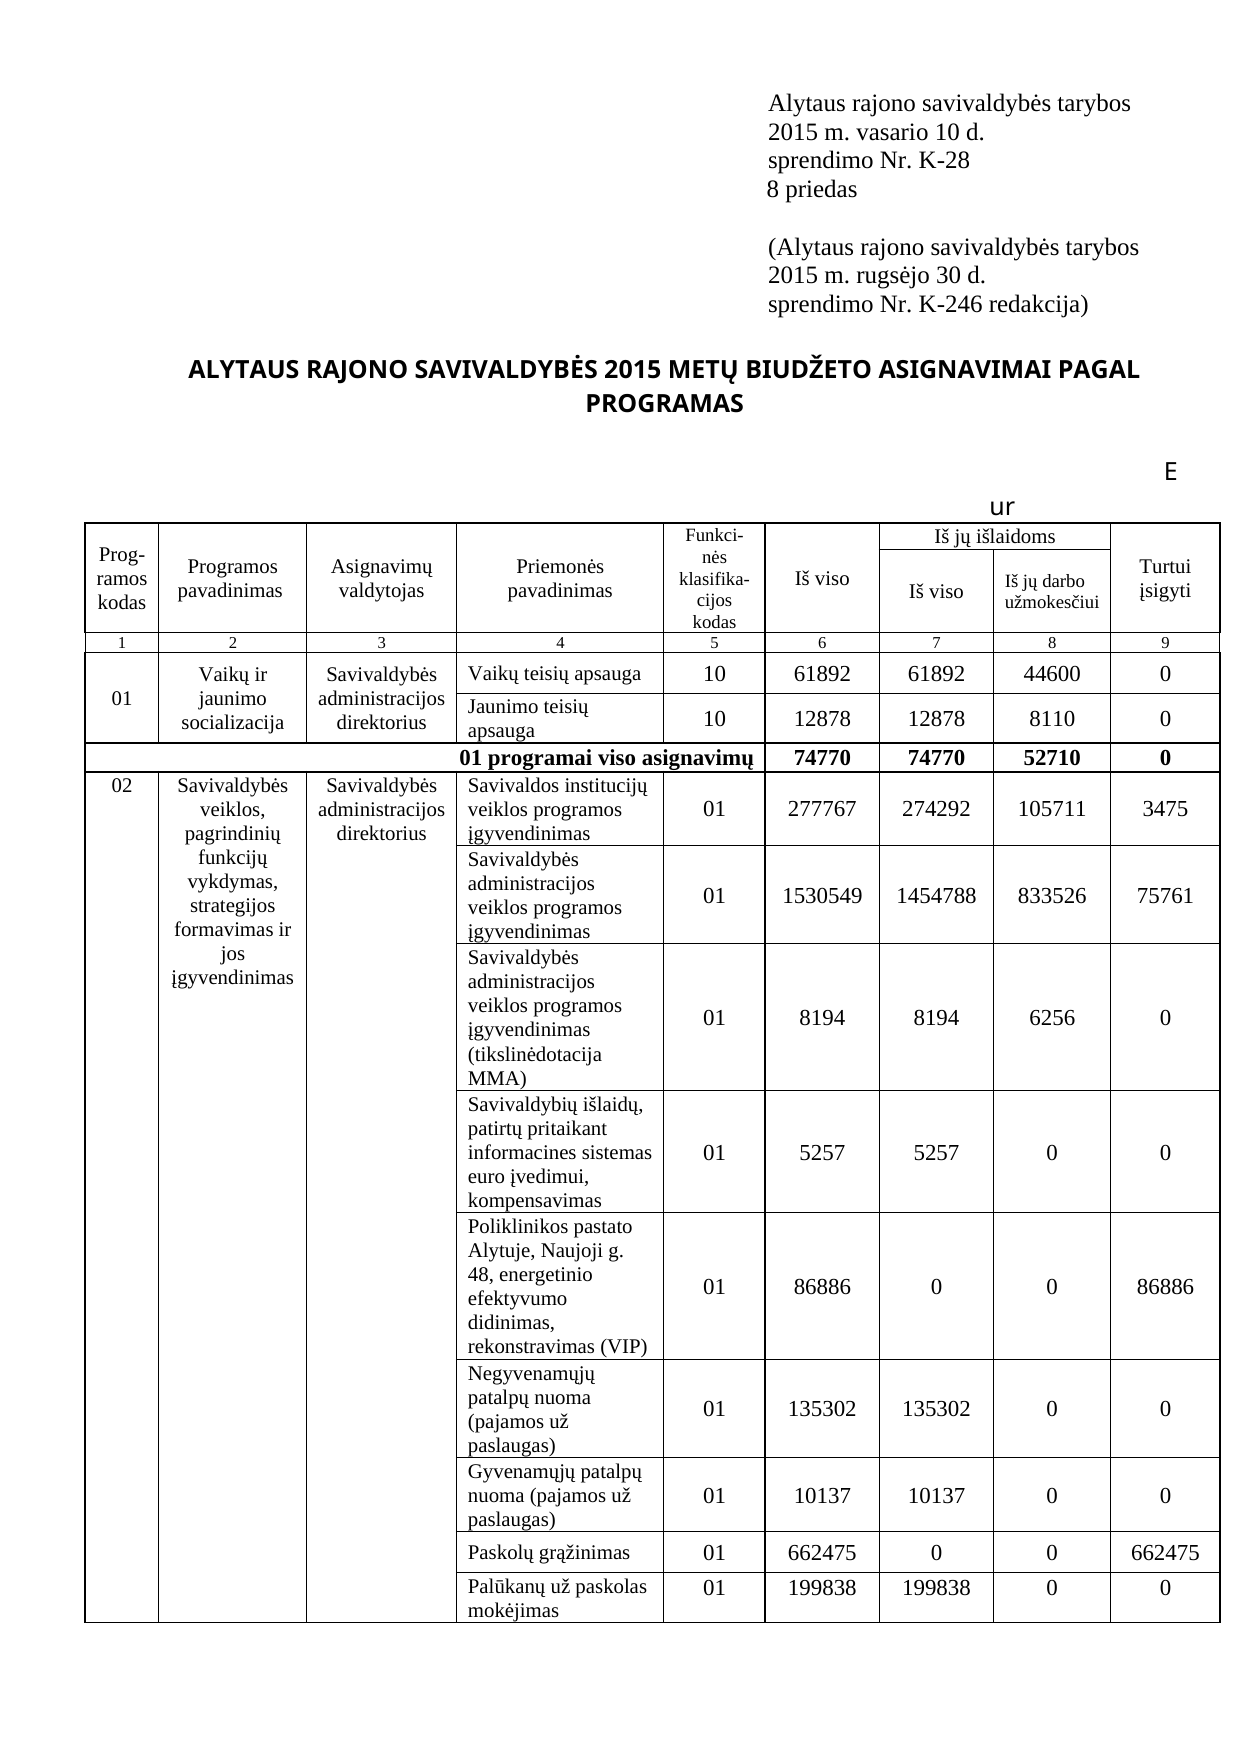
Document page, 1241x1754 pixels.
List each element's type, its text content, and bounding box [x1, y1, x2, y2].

table_cell 2 [159, 633, 306, 652]
table_header Priemonės pavadinimas [457, 524, 663, 632]
table_cell 8 [994, 633, 1110, 652]
table_cell Iš viso [880, 550, 993, 632]
table_cell 12878 [766, 694, 879, 742]
table_cell 0 [1111, 1573, 1219, 1622]
table_cell Savivaldos institucijų veiklos programos įgyvendinimas [457, 773, 663, 845]
table_header Iš jų išlaidoms [880, 524, 1110, 549]
table_cell 0 [994, 1091, 1110, 1212]
table_cell 01 [664, 944, 764, 1089]
table_cell 0 [994, 1532, 1110, 1572]
table_cell 3475 [1111, 773, 1219, 845]
table_cell 8194 [880, 944, 993, 1089]
table_header Asignavimų valdytojas [307, 524, 456, 632]
table_cell 8194 [766, 944, 879, 1089]
table_cell Savivaldybės administracijos direktorius [307, 773, 456, 1622]
table_header Prog-ramos kodas [86, 524, 158, 632]
table_cell 01 [664, 1213, 764, 1358]
table_header Iš viso [766, 524, 879, 632]
text Eur [823, 454, 1181, 522]
table_cell 6 [766, 633, 879, 652]
table_cell 199838 [880, 1573, 993, 1622]
table_cell 0 [1111, 694, 1219, 742]
table_cell Negyvenamųjų patalpų nuoma (pajamos už paslaugas) [457, 1360, 663, 1457]
table_cell 0 [1111, 1091, 1219, 1212]
text 2015 m. vasario 10 d. [148, 117, 1181, 145]
table_cell 0 [994, 1573, 1110, 1622]
table_cell 135302 [880, 1360, 993, 1457]
table_cell 5257 [766, 1091, 879, 1212]
text 8 priedas [766, 174, 1181, 203]
table_cell 0 [994, 1360, 1110, 1457]
table_cell 3 [307, 633, 456, 652]
table_cell 662475 [766, 1532, 879, 1572]
table_cell 01 [86, 653, 158, 742]
table_cell 0 [994, 1458, 1110, 1531]
table_cell 105711 [994, 773, 1110, 845]
table_cell 74770 [880, 744, 993, 771]
table_header Turtui įsigyti [1111, 524, 1219, 632]
table_cell 01 programai viso asignavimų [86, 744, 764, 771]
table_cell 0 [1111, 1360, 1219, 1457]
table_cell 01 [664, 1091, 764, 1212]
table_cell Vaikų ir jaunimo socializacija [159, 653, 306, 742]
table_cell Iš jų darbo užmokesčiui [994, 550, 1110, 632]
table_cell 01 [664, 1573, 764, 1622]
table_cell Savivaldybės veiklos, pagrindinių funkcijų vykdymas, strategijos formavimas ir jos įgyvendinimas [159, 773, 306, 1622]
table_cell 9 [1111, 633, 1219, 652]
table_header Funkci-nės klasifika-cijos kodas [664, 524, 764, 632]
table_cell 8110 [994, 694, 1110, 742]
table_cell 0 [880, 1213, 993, 1358]
table_cell 274292 [880, 773, 993, 845]
table_cell 01 [664, 846, 764, 943]
table_cell 12878 [880, 694, 993, 742]
table_cell 0 [880, 1532, 993, 1572]
table_cell 10137 [766, 1458, 879, 1531]
text sprendimo Nr. K-28 [148, 145, 1181, 174]
table_cell Vaikų teisių apsauga [457, 653, 663, 693]
table_cell Savivaldybės administracijos veiklos programos įgyvendinimas [457, 846, 663, 943]
text (Alytaus rajono savivaldybės tarybos [148, 232, 1181, 260]
table_cell 0 [1111, 1458, 1219, 1531]
table_cell 02 [86, 773, 158, 1622]
table_cell Gyvenamųjų patalpų nuoma (pajamos už paslaugas) [457, 1458, 663, 1531]
table_cell 10 [664, 653, 764, 693]
table_cell 74770 [766, 744, 879, 771]
table_cell 75761 [1111, 846, 1219, 943]
table_cell Savivaldybių išlaidų, patirtų pritaikant informacines sistemas euro įvedimui, kompensavimas [457, 1091, 663, 1212]
table_cell 10 [664, 694, 764, 742]
table_cell 61892 [880, 653, 993, 693]
table_cell 86886 [766, 1213, 879, 1358]
table_cell Jaunimo teisių apsauga [457, 694, 663, 742]
table_cell 1530549 [766, 846, 879, 943]
table_cell 01 [664, 1360, 764, 1457]
table_cell 1454788 [880, 846, 993, 943]
text ALYTAUS RAJONO SAVIVALDYBĖS 2015 METŲ BIUDŽETO ASIGNAVIMAI PAGAL PROGRAMAS [148, 352, 1181, 420]
table_cell Savivaldybės administracijos veiklos programos įgyvendinimas (tikslinėdotacija MMA) [457, 944, 663, 1089]
table_header Programos pavadinimas [159, 524, 306, 632]
table_cell 61892 [766, 653, 879, 693]
table_cell 277767 [766, 773, 879, 845]
text sprendimo Nr. K-246 redakcija) [148, 289, 1181, 318]
table_cell 01 [664, 1532, 764, 1572]
table_cell 7 [880, 633, 993, 652]
text Alytaus rajono savivaldybės tarybos [148, 88, 1181, 117]
table_cell 6256 [994, 944, 1110, 1089]
table_cell Palūkanų už paskolas mokėjimas [457, 1573, 663, 1622]
table_cell 10137 [880, 1458, 993, 1531]
table_cell 833526 [994, 846, 1110, 943]
table_cell 5257 [880, 1091, 993, 1212]
table_cell 01 [664, 1458, 764, 1531]
table_cell 0 [1111, 944, 1219, 1089]
table_cell 0 [994, 1213, 1110, 1358]
table_cell 5 [664, 633, 764, 652]
table_cell 4 [457, 633, 663, 652]
table_cell 0 [1111, 653, 1219, 693]
text 2015 m. rugsėjo 30 d. [148, 260, 1181, 289]
table_cell 199838 [766, 1573, 879, 1622]
table_cell 662475 [1111, 1532, 1219, 1572]
table_cell Poliklinikos pastato Alytuje, Naujoji g. 48, energetinio efektyvumo didinimas, rekonstravimas (VIP) [457, 1213, 663, 1358]
table_cell Savivaldybės administracijos direktorius [307, 653, 456, 742]
table_cell 44600 [994, 653, 1110, 693]
table_cell Paskolų grąžinimas [457, 1532, 663, 1572]
table_cell 86886 [1111, 1213, 1219, 1358]
table_cell 01 [664, 773, 764, 845]
table_cell 52710 [994, 744, 1110, 771]
table_cell 0 [1111, 744, 1219, 771]
table_cell 135302 [766, 1360, 879, 1457]
table_cell 1 [86, 633, 158, 652]
